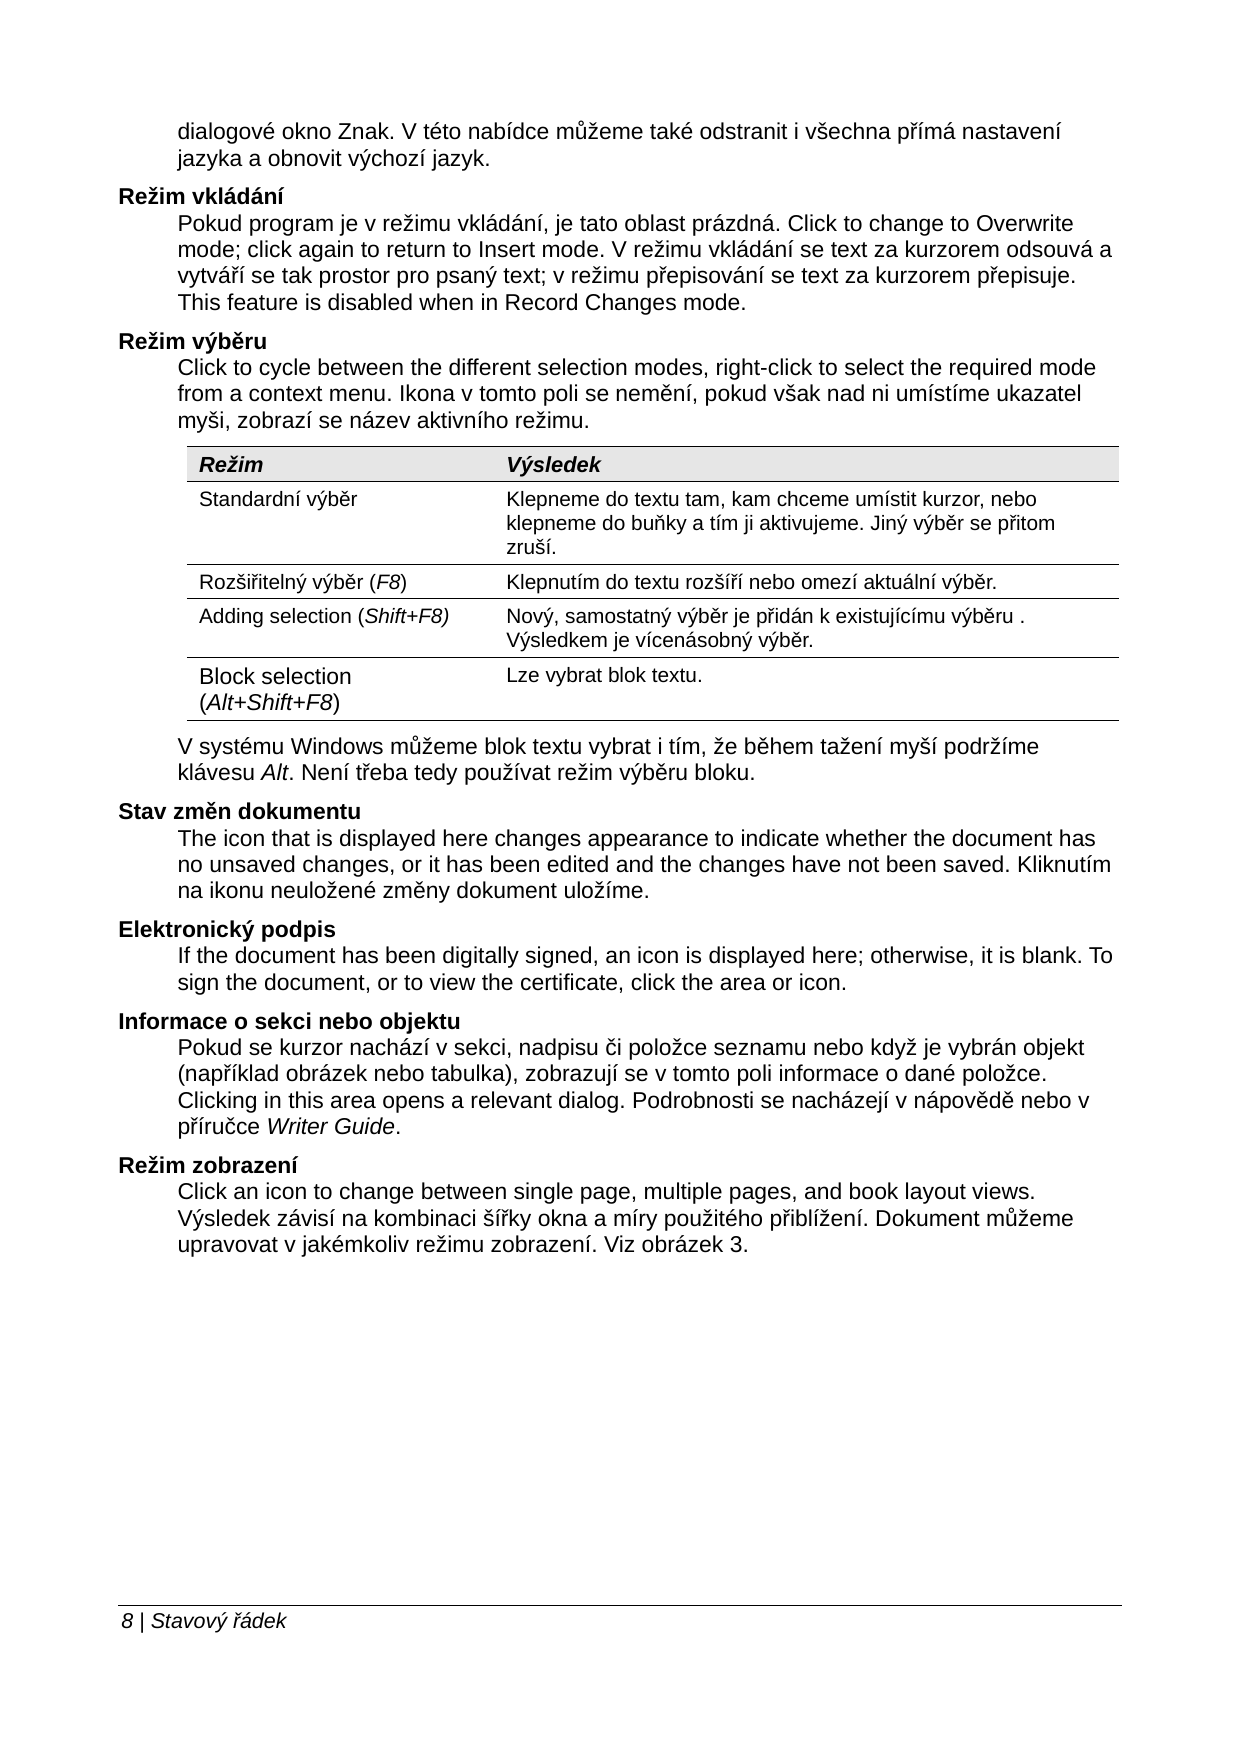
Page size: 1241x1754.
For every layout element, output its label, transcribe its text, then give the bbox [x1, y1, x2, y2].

text V systému Windows můžeme blok textu vybrat i tím, že během tažení myší podržíme klávesu Alt. Není třeba tedy používat režim výběru bloku. [177, 733, 1122, 786]
text Režim zobrazení [118, 1152, 1122, 1178]
text Click an icon to change between single page, multiple pages, and book layout views. Výsledek závisí na kombinaci šířky okna a míry použitého přiblížení. Dokument můžeme upravovat v jakémkoliv režimu zobrazení. Viz obrázek 3. [177, 1178, 1122, 1257]
text Stav změn dokumentu [118, 798, 1122, 824]
text Režim vkládání [118, 183, 1122, 210]
table_cell Adding selection (Shift+F8) [187, 599, 494, 657]
table_cell Nový, samostatný výběr je přidán k existujícímu výběru . Výsledkem je vícenásobný výběr. [494, 599, 1119, 657]
text dialogové okno Znak. V této nabídce můžeme také odstranit i všechna přímá nastavení jazyka a obnovit výchozí jazyk. [177, 118, 1122, 171]
text Režim výběru [118, 328, 1122, 354]
text Elektronický podpis [118, 916, 1122, 942]
text Pokud se kurzor nachází v sekci, nadpisu či položce seznamu nebo když je vybrán objekt (například obrázek nebo tabulka), zobrazují se v tomto poli informace o dané položce. Clicking in this area opens a relevant dialog. Podrobnosti se nacházejí v nápovědě nebo v příručce Writer Guide. [177, 1034, 1122, 1139]
table_header Režim [187, 447, 494, 481]
text Click to cycle between the different selection modes, right-click to select the required mode from a context menu. Ikona v tomto poli se nemění, pokud však nad ni umístíme ukazatel myši, zobrazí se název aktivního režimu. [177, 354, 1122, 433]
text Informace o sekci nebo objektu [118, 1008, 1122, 1034]
table_cell Klepneme do textu tam, kam chceme umístit kurzor, nebo klepneme do buňky a tím ji aktivujeme. Jiný výběr se přitom zruší. [494, 482, 1119, 564]
table_cell Klepnutím do textu rozšíří nebo omezí aktuální výběr. [494, 565, 1119, 598]
table_cell Rozšiřitelný výběr (F8) [187, 565, 494, 598]
text If the document has been digitally signed, an icon is displayed here; otherwise, it is blank. To sign the document, or to view the certificate, click the area or icon. [177, 942, 1122, 995]
table_header Výsledek [494, 447, 1119, 481]
table_cell Block selection (Alt+Shift+F8) [187, 658, 494, 720]
table_cell Standardní výběr [187, 482, 494, 564]
text The icon that is displayed here changes appearance to indicate whether the document has no unsaved changes, or it has been edited and the changes have not been saved. Kliknutím na ikonu neuložené změny dokument uložíme. [177, 824, 1122, 903]
text Pokud program je v režimu vkládání, je tato oblast prázdná. Click to change to Overwrite mode; click again to return to Insert mode. V režimu vkládání se text za kurzorem odsouvá a vytváří se tak prostor pro psaný text; v režimu přepisování se text za kurzorem přepisuje. This feature is disabled when in Record Changes mode. [177, 210, 1122, 315]
table_cell Lze vybrat blok textu. [494, 658, 1119, 720]
